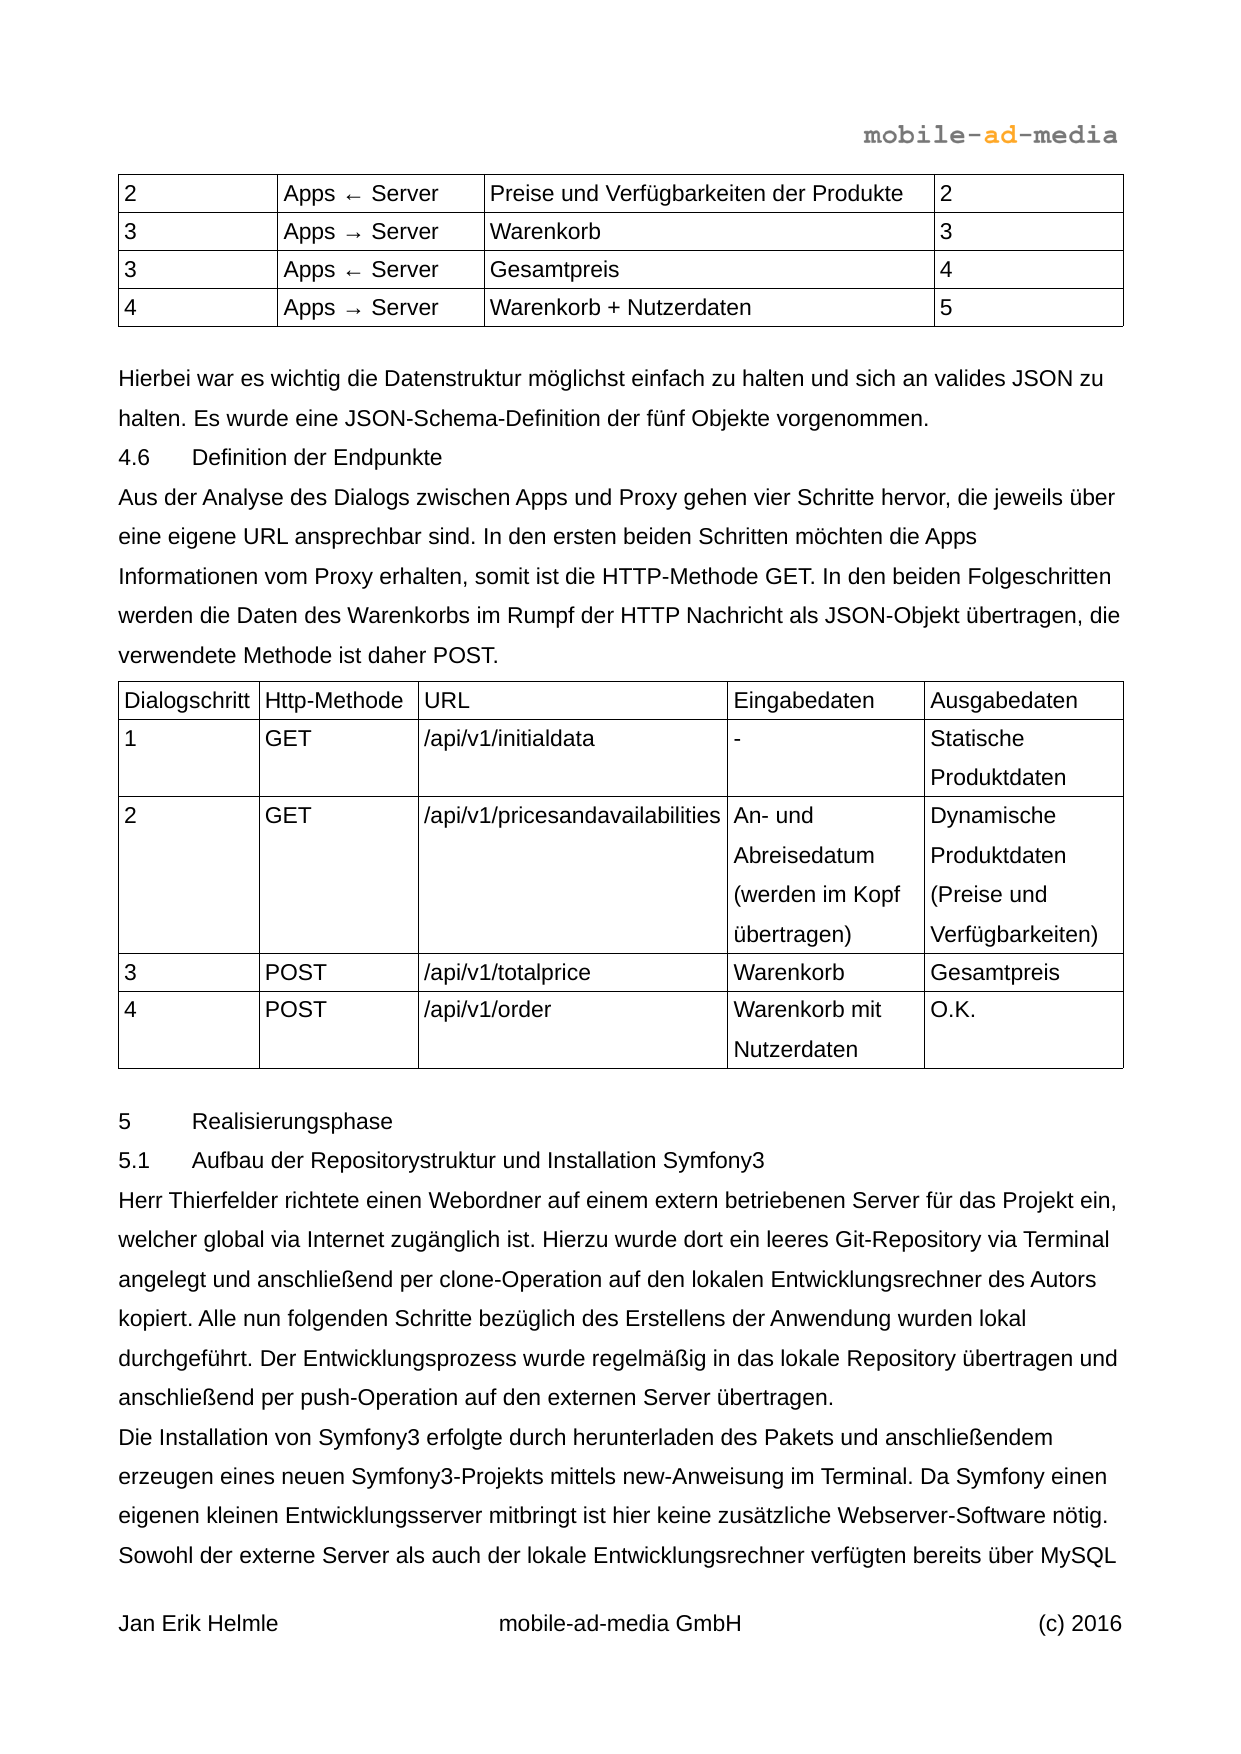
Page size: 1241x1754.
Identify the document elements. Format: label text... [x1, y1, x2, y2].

table_cell Apps → Server [278, 213, 484, 250]
table_cell GET [260, 797, 418, 953]
table_cell /api/v1/pricesandavailabilities [419, 797, 727, 953]
table_header Ausgabedaten [925, 682, 1123, 719]
table_cell Warenkorb mit Nutzerdaten [728, 992, 924, 1068]
table_cell 4 [119, 992, 259, 1068]
table_cell O.K. [925, 992, 1123, 1068]
table_cell Apps ← Server [278, 251, 484, 288]
table_cell Warenkorb + Nutzerdaten [485, 289, 934, 326]
text 5 Realisierungsphase [118, 1108, 1122, 1134]
table_cell Apps → Server [278, 289, 484, 326]
table_cell /api/v1/order [419, 992, 727, 1068]
text Die Installation von Symfony3 erfolgte durch herunterladen des Pakets und anschließendem erzeugen eines neuen Symfony3-Projekts mittels new-Anweisung im Terminal. Da Symfony einen eigenen kleinen Entwicklungsserver mitbringt ist hier keine zusätzliche Webserver-Software nötig. [118, 1423, 1122, 1529]
table_cell 2 [935, 175, 1123, 212]
table_cell 1 [119, 720, 259, 796]
table_cell GET [260, 720, 418, 796]
text 4.6 Definition der Endpunkte [118, 444, 1122, 471]
table_header Dialogschritt [119, 682, 259, 719]
table_header Eingabedaten [728, 682, 924, 719]
table_cell 3 [119, 954, 259, 991]
text Hierbei war es wichtig die Datenstruktur möglichst einfach zu halten und sich an valides JSON zu halten. Es wurde eine JSON-Schema-Definition der fünf Objekte vorgenommen. [118, 365, 1122, 431]
picture [863, 118, 1118, 150]
table_cell /api/v1/totalprice [419, 954, 727, 991]
table_cell Warenkorb [485, 213, 934, 250]
text 5.1 Aufbau der Repositorystruktur und Installation Symfony3 [118, 1147, 1122, 1173]
table_cell POST [260, 992, 418, 1068]
table_cell Statische Produktdaten [925, 720, 1123, 796]
table_cell 2 [119, 175, 277, 212]
table_header URL [419, 682, 727, 719]
text Sowohl der externe Server als auch der lokale Entwicklungsrechner verfügten bereits über MySQL [118, 1542, 1122, 1568]
table_cell - [728, 720, 924, 796]
table_cell /api/v1/initialdata [419, 720, 727, 796]
table_cell Gesamtpreis [925, 954, 1123, 991]
table_cell Preise und Verfügbarkeiten der Produkte [485, 175, 934, 212]
table_cell An- und Abreisedatum (werden im Kopf übertragen) [728, 797, 924, 953]
table_cell 3 [119, 213, 277, 250]
table_cell 4 [119, 289, 277, 326]
text Aus der Analyse des Dialogs zwischen Apps und Proxy gehen vier Schritte hervor, die jeweils über eine eigene URL ansprechbar sind. In den ersten beiden Schritten möchten die Apps Informationen vom Proxy erhalten, somit ist die HTTP-Methode GET. In den beiden Folgeschritten werden die Daten des Warenkorbs im Rumpf der HTTP Nachricht als JSON-Objekt übertragen, die verwendete Methode ist daher POST. [118, 484, 1122, 668]
table_cell 4 [935, 251, 1123, 288]
table_cell 3 [119, 251, 277, 288]
table_cell Warenkorb [728, 954, 924, 991]
table_cell POST [260, 954, 418, 991]
table_cell Dynamische Produktdaten (Preise und Verfügbarkeiten) [925, 797, 1123, 953]
table_cell Apps ← Server [278, 175, 484, 212]
table_cell 5 [935, 289, 1123, 326]
table_cell 2 [119, 797, 259, 953]
table_cell Gesamtpreis [485, 251, 934, 288]
table_header Http-Methode [260, 682, 418, 719]
text Herr Thierfelder richtete einen Webordner auf einem extern betriebenen Server für das Projekt ein, welcher global via Internet zugänglich ist. Hierzu wurde dort ein leeres Git-Repository via Terminal angelegt und anschließend per clone-Operation auf den lokalen Entwicklungsrechner des Autors kopiert. Alle nun folgenden Schritte bezüglich des Erstellens der Anwendung wurden lokal durchgeführt. Der Entwicklungsprozess wurde regelmäßig in das lokale Repository übertragen und anschließend per push-Operation auf den externen Server übertragen. [118, 1187, 1122, 1410]
table_cell 3 [935, 213, 1123, 250]
